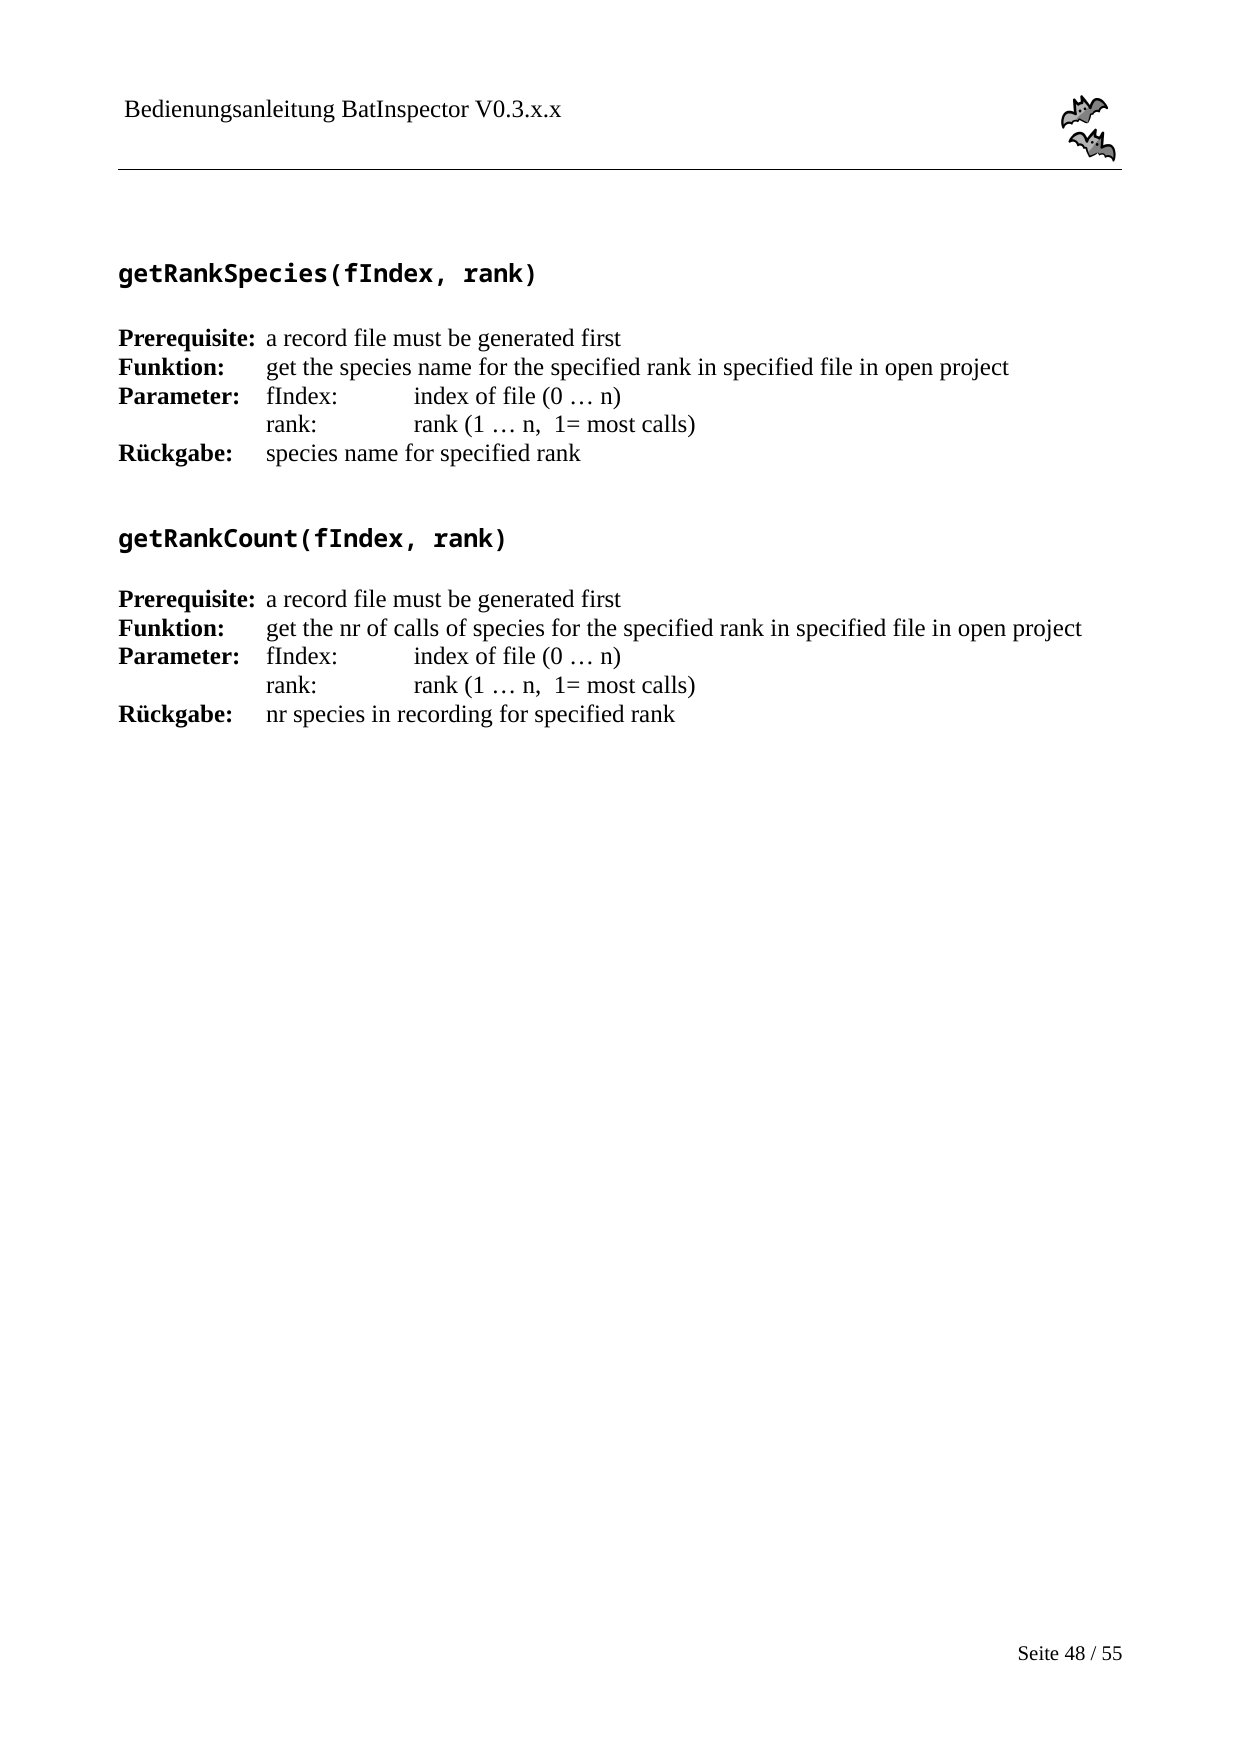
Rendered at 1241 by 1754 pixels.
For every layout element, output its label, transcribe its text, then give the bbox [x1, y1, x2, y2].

text Funktion: get the nr of calls of species for the specified rank in specified file in open project [118, 613, 1122, 641]
text Prerequisite: a record file must be generated first [118, 323, 1122, 352]
text Prerequisite: a record file must be generated first [118, 584, 1122, 613]
text Parameter: fIndex: index of file (0 … n) rank: rank (1 … n, 1= most calls) [118, 381, 1122, 438]
text Funktion: get the species name for the specified rank in specified file in open project [118, 352, 1122, 381]
text Parameter: fIndex: index of file (0 … n) rank: rank (1 … n, 1= most calls) [118, 641, 1122, 699]
text Rückgabe: nr species in recording for specified rank [118, 699, 1122, 728]
text getRankCount(fIndex, rank) [118, 521, 1122, 555]
text Rückgabe: species name for specified rank [118, 438, 1122, 467]
picture [1057, 95, 1120, 162]
text getRankSpecies(fIndex, rank) [118, 255, 1122, 289]
